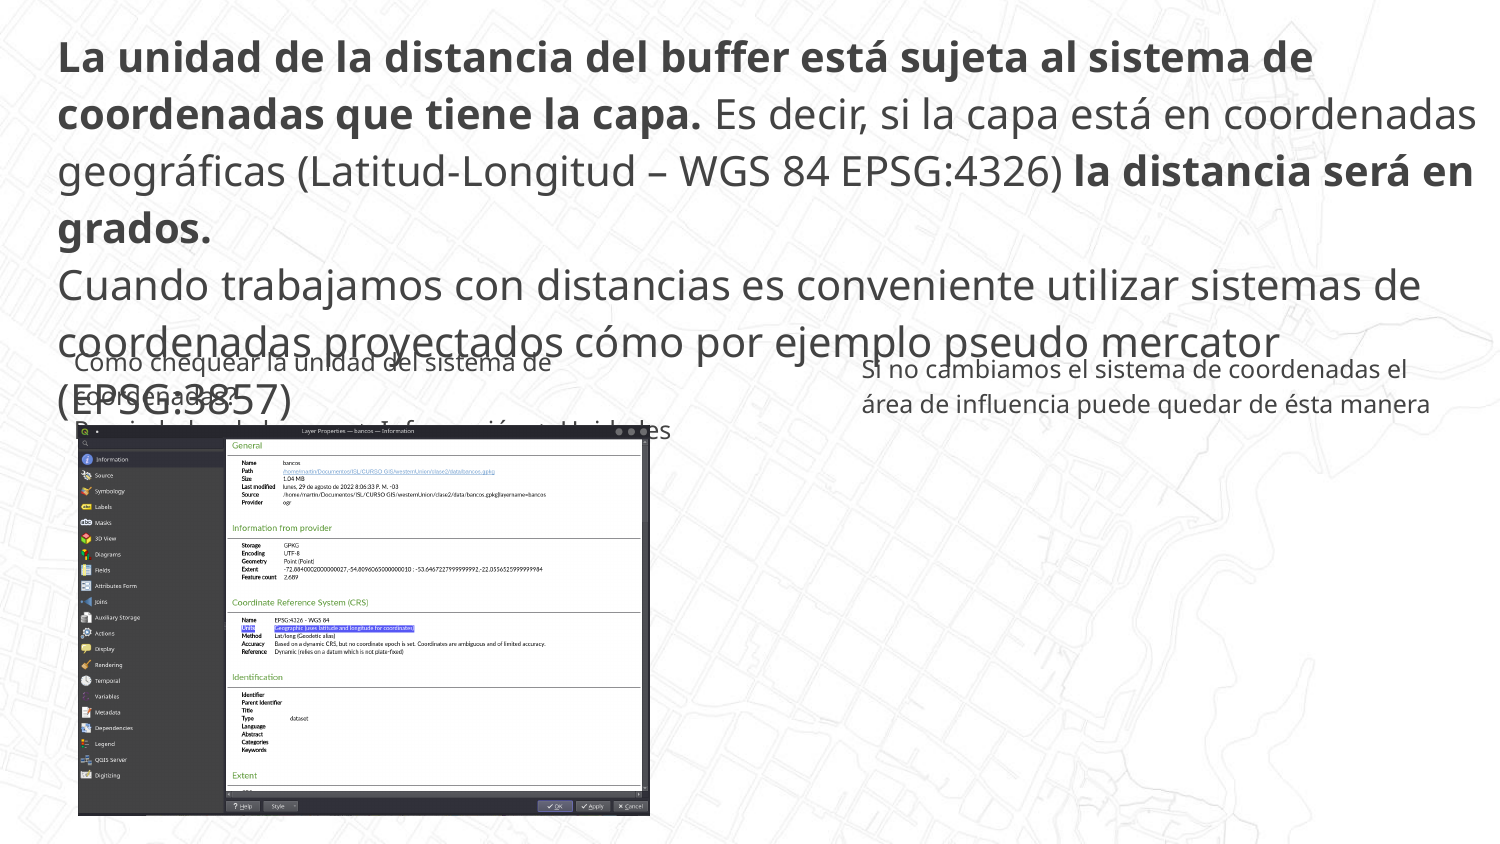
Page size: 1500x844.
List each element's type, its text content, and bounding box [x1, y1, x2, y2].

text_box Cómo chequear la unidad del sistema de coordenadas? Propiedades de la capa -> Información -> Unidades [59, 337, 709, 473]
text_box La unidad de la distancia del buffer está sujeta al sistema de coordenadas que tiene la capa. Es decir, si la capa está en coordenadas geográficas (Latitud-Longitud – WGS 84 EPSG:4326) la distancia será en grados. Cuando trabajamos con distancias es conveniente utilizar sistemas de coordenadas proyectados cómo por ejemplo pseudo mercator (EPSG:3857) [43, 20, 1500, 383]
picture [0, 0, 1500, 844]
text_box Si no cambiamos el sistema de coordenadas el área de influencia puede quedar de ésta manera [846, 344, 1477, 438]
